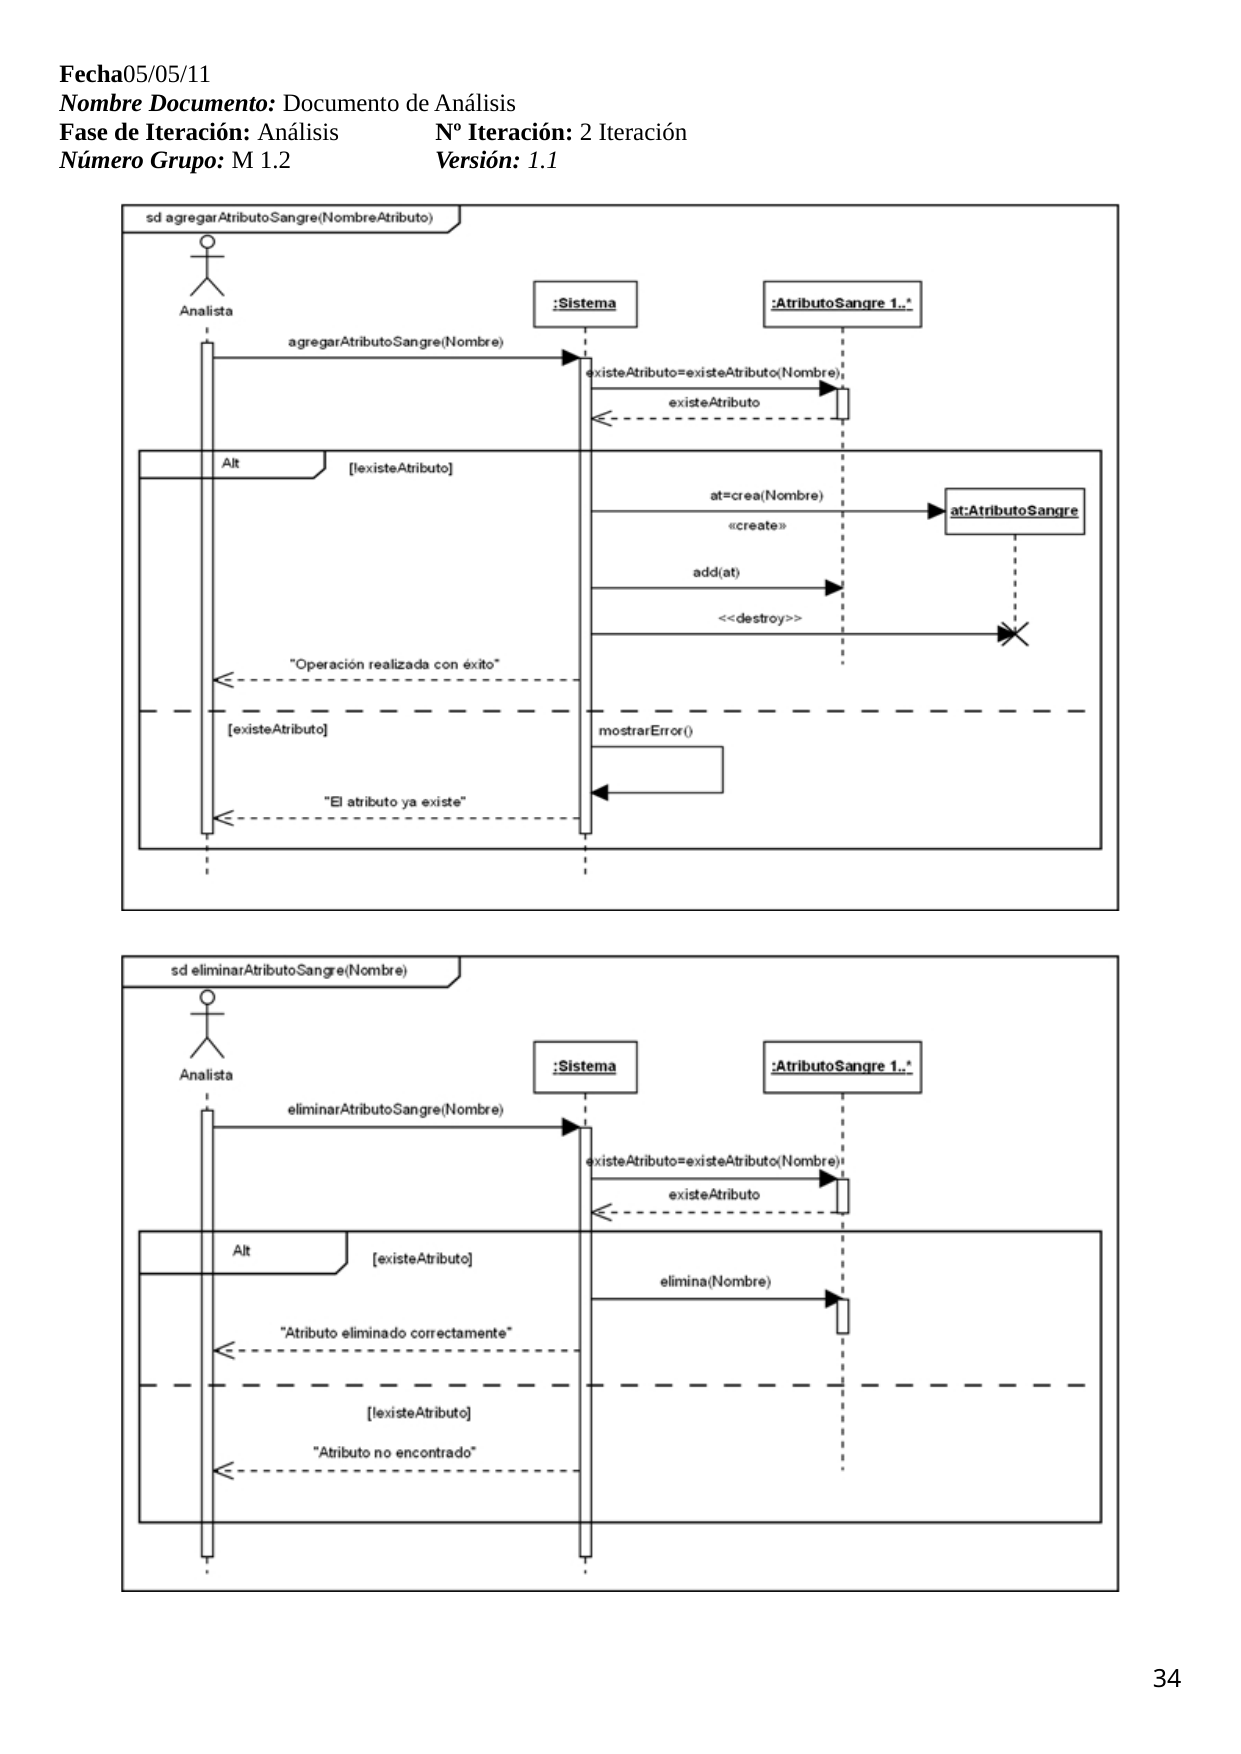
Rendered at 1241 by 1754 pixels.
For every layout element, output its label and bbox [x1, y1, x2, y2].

picture [121, 954, 1120, 1592]
picture [121, 203, 1120, 911]
